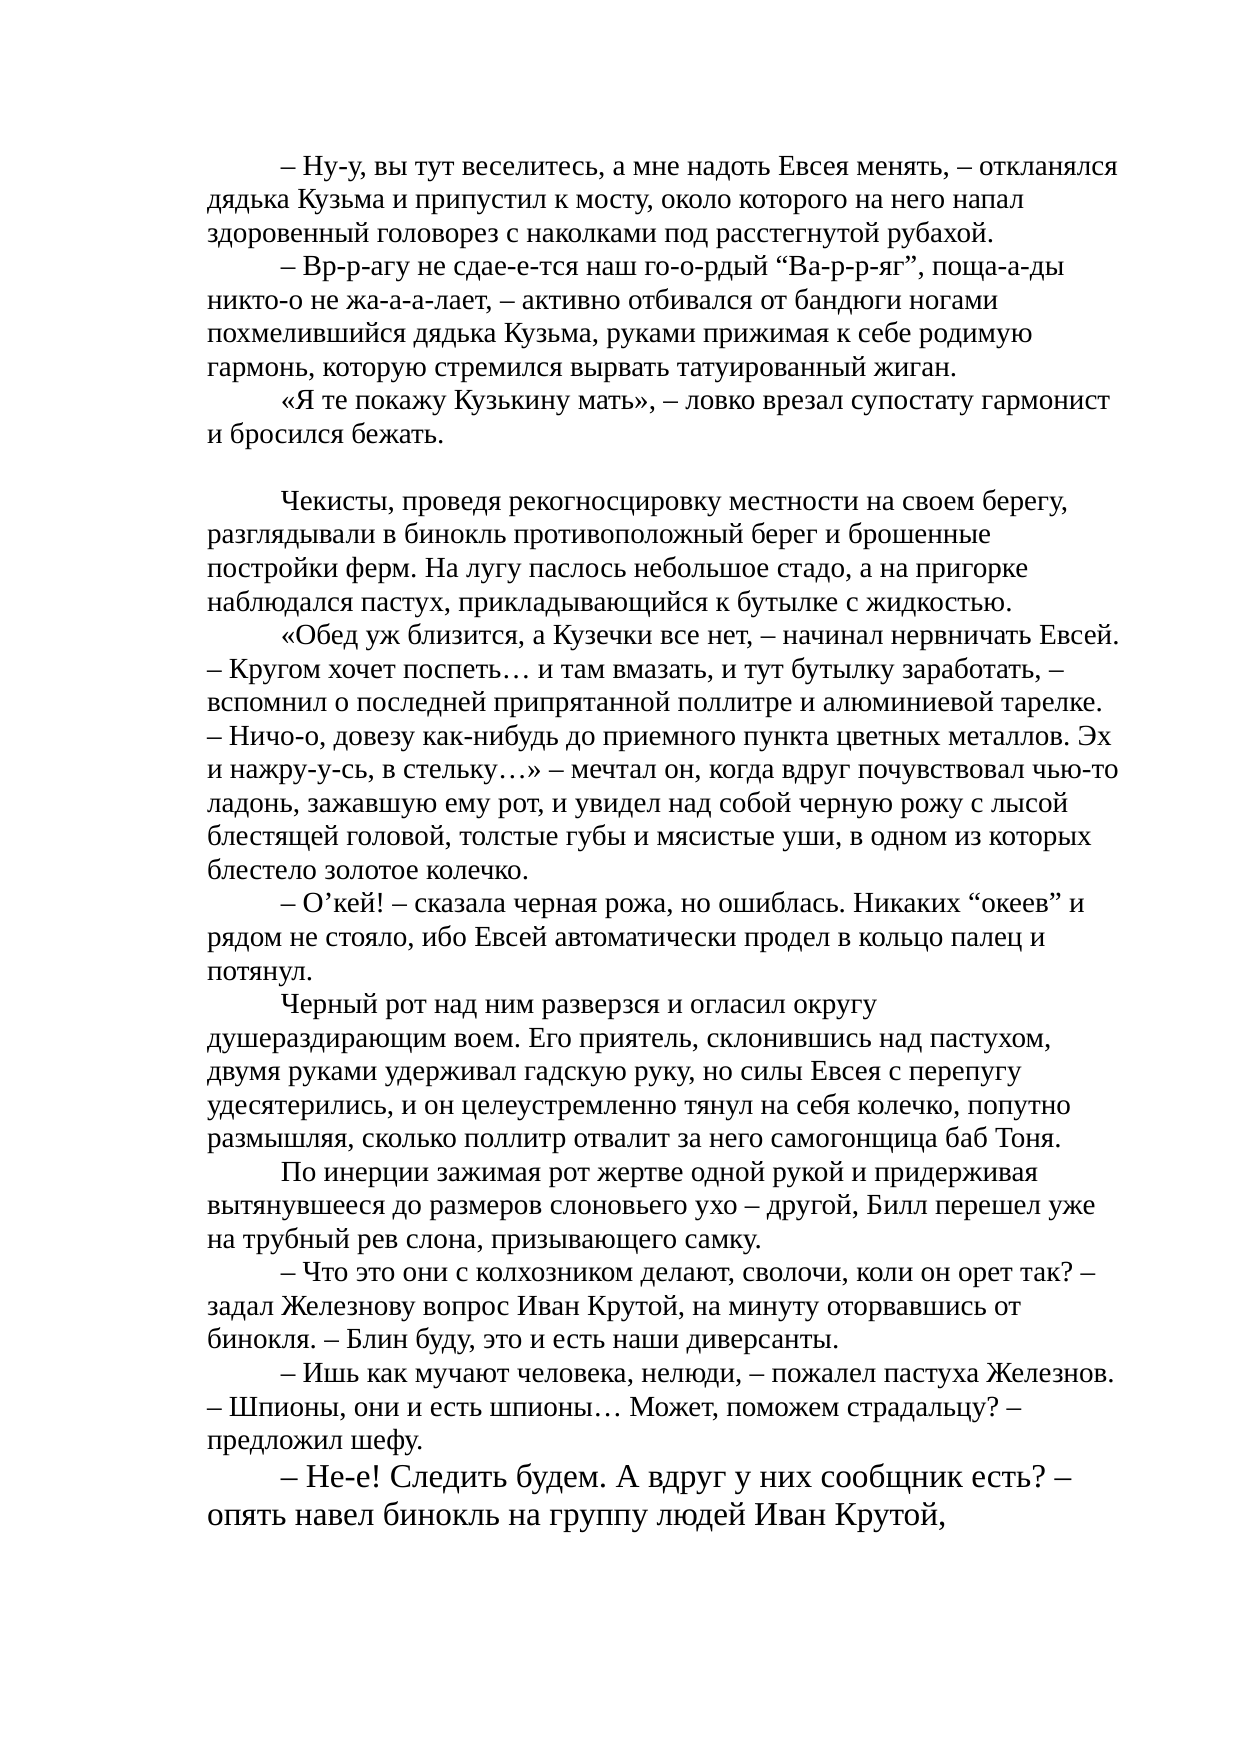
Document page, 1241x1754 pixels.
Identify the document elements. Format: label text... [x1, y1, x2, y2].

text – О’кей! – сказала черная рожа, но ошиблась. Никаких “океев” и рядом не стояло, ибо Евсей автоматически продел в кольцо палец и потянул. [207, 886, 1122, 986]
text – Ну-у, вы тут веселитесь, а мне надоть Евсея менять, – откланялся дядька Кузьма и припустил к мосту, около которого на него напал здоровенный головорез с наколками под расстегнутой рубахой. [207, 148, 1122, 248]
text «Я те покажу Кузькину мать», – ловко врезал супостату гармонист и бросился бежать. [207, 382, 1122, 449]
text – Ишь как мучают человека, нелюди, – пожалел пастуха Железнов. – Шпионы, они и есть шпионы… Может, поможем страдальцу? – предложил шефу. [207, 1355, 1122, 1456]
text – Вр-р-агу не сдае-е-тся наш го-о-рдый “Ва-р-р-яг”, поща-а-ды никто-о не жа-а-а-лает, – активно отбивался от бандюги ногами похмелившийся дядька Кузьма, руками прижимая к себе родимую гармонь, которую стремился вырвать татуированный жиган. [207, 248, 1122, 382]
text – Что это они с колхозником делают, сволочи, коли он орет так? – задал Железнову вопрос Иван Крутой, на минуту оторвавшись от бинокля. – Блин буду, это и есть наши диверсанты. [207, 1254, 1122, 1355]
text «Обед уж близится, а Кузечки все нет, – начинал нервничать Евсей. – Кругом хочет поспеть… и там вмазать, и тут бутылку заработать, – вспомнил о последней припрятанной поллитре и алюминиевой тарелке. – Ничо-о, довезу как-нибудь до приемного пункта цветных металлов. Эх и нажру-у-сь, в стельку…» – мечтал он, когда вдруг почувствовал чью-то ладонь, зажавшую ему рот, и увидел над собой черную рожу с лысой блестящей головой, толстые губы и мясистые уши, в одном из которых блестело золотое колечко. [207, 617, 1122, 886]
text Черный рот над ним разверзся и огласил округу душераздирающим воем. Его приятель, склонившись над пастухом, двумя руками удерживал гадскую руку, но силы Евсея с перепугу удесятерились, и он целеустремленно тянул на себя колечко, попутно размышляя, сколько поллитр отвалит за него самогонщица баб Тоня. [207, 986, 1122, 1154]
text По инерции зажимая рот жертве одной рукой и придерживая вытянувшееся до размеров слоновьего ухо – другой, Билл перешел уже на трубный рев слона, призывающего самку. [207, 1154, 1122, 1254]
text Чекисты, проведя рекогносцировку местности на своем берегу, разглядывали в бинокль противоположный берег и брошенные постройки ферм. На лугу паслось небольшое стадо, а на пригорке наблюдался пастух, прикладывающийся к бутылке с жидкостью. [207, 483, 1122, 617]
text – Не-е! Следить будем. А вдруг у них сообщник есть? – опять навел бинокль на группу людей Иван Крутой, [207, 1456, 1122, 1532]
